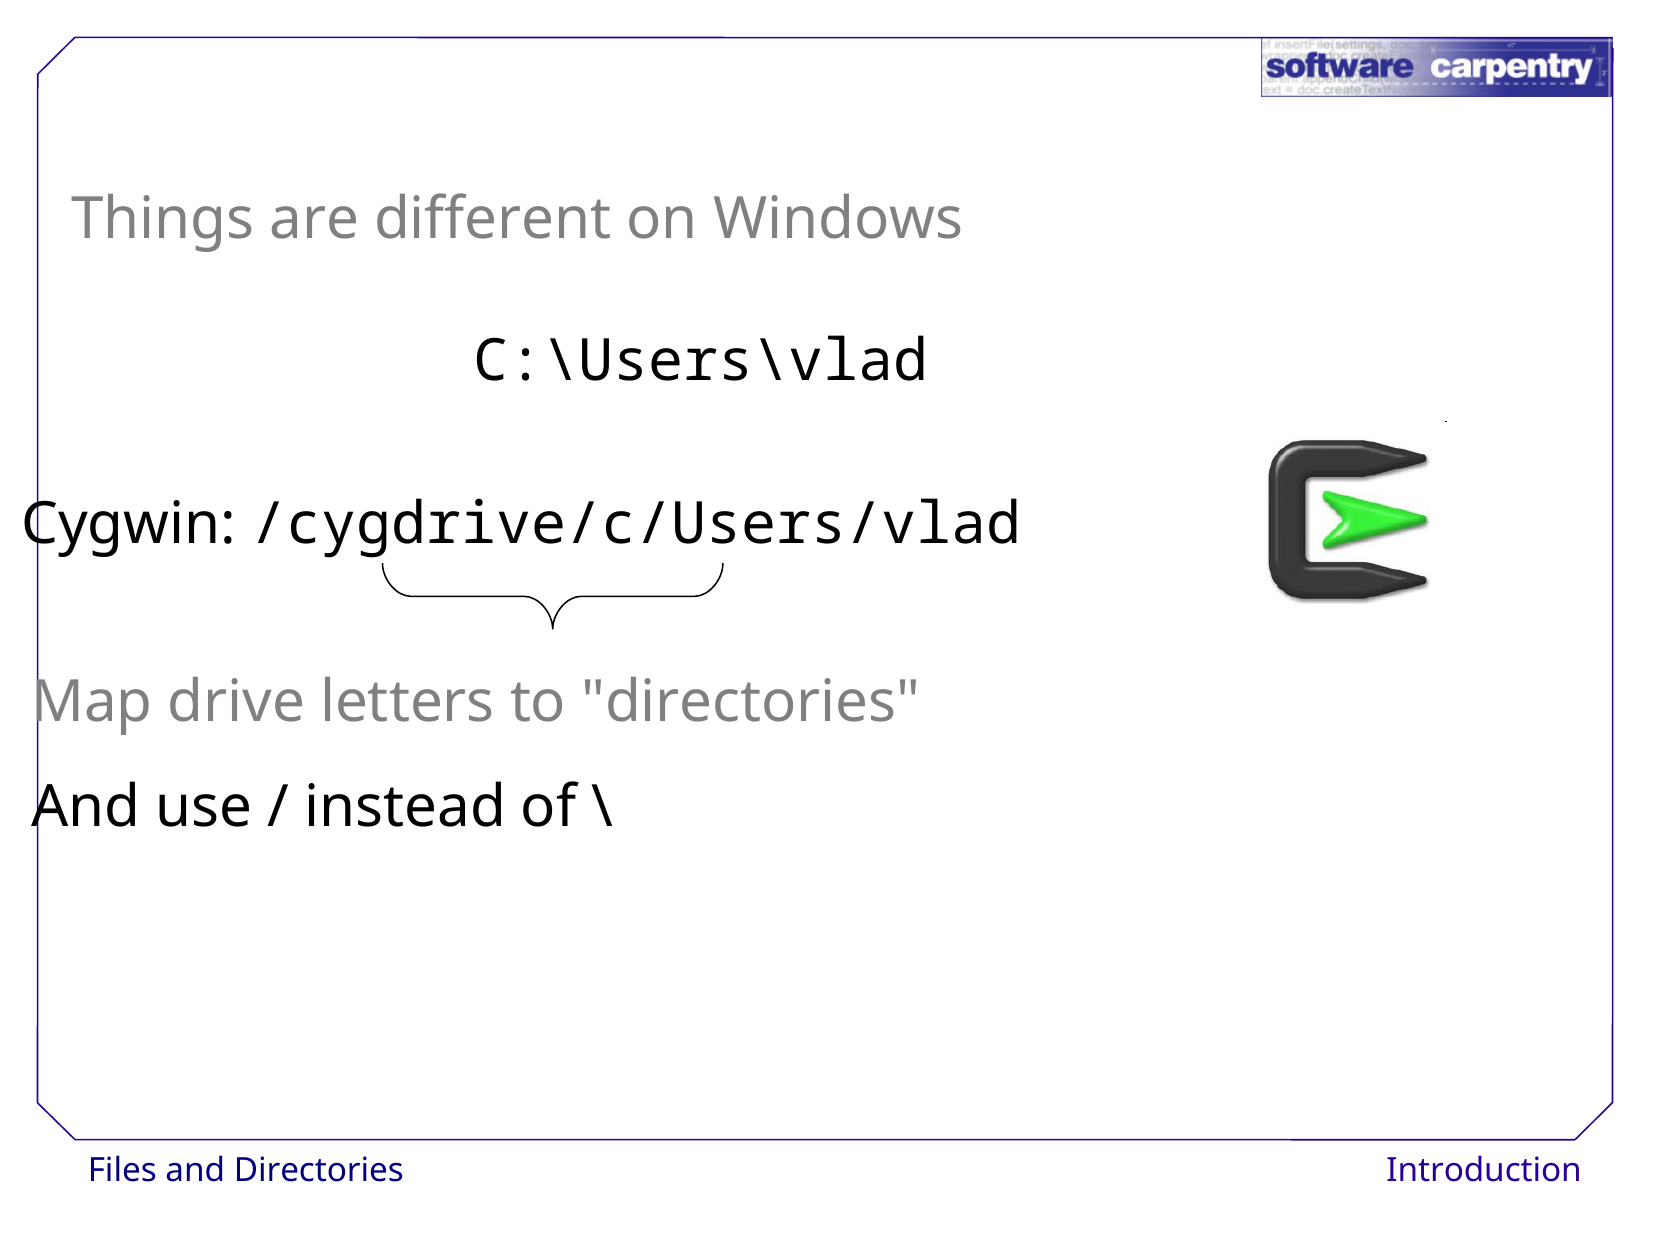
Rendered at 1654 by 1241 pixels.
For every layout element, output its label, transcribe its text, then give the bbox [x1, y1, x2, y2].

text_box Map drive letters to "directories" And use / instead of \ [16, 620, 1086, 846]
text_box Cygwin: /cygdrive/c/Users/vlad [6, 442, 1187, 564]
picture [1261, 39, 1613, 97]
text_box Things are different on Windows [56, 138, 1129, 259]
picture [1252, 421, 1447, 617]
text_box C:\Users\vlad [458, 279, 1094, 401]
